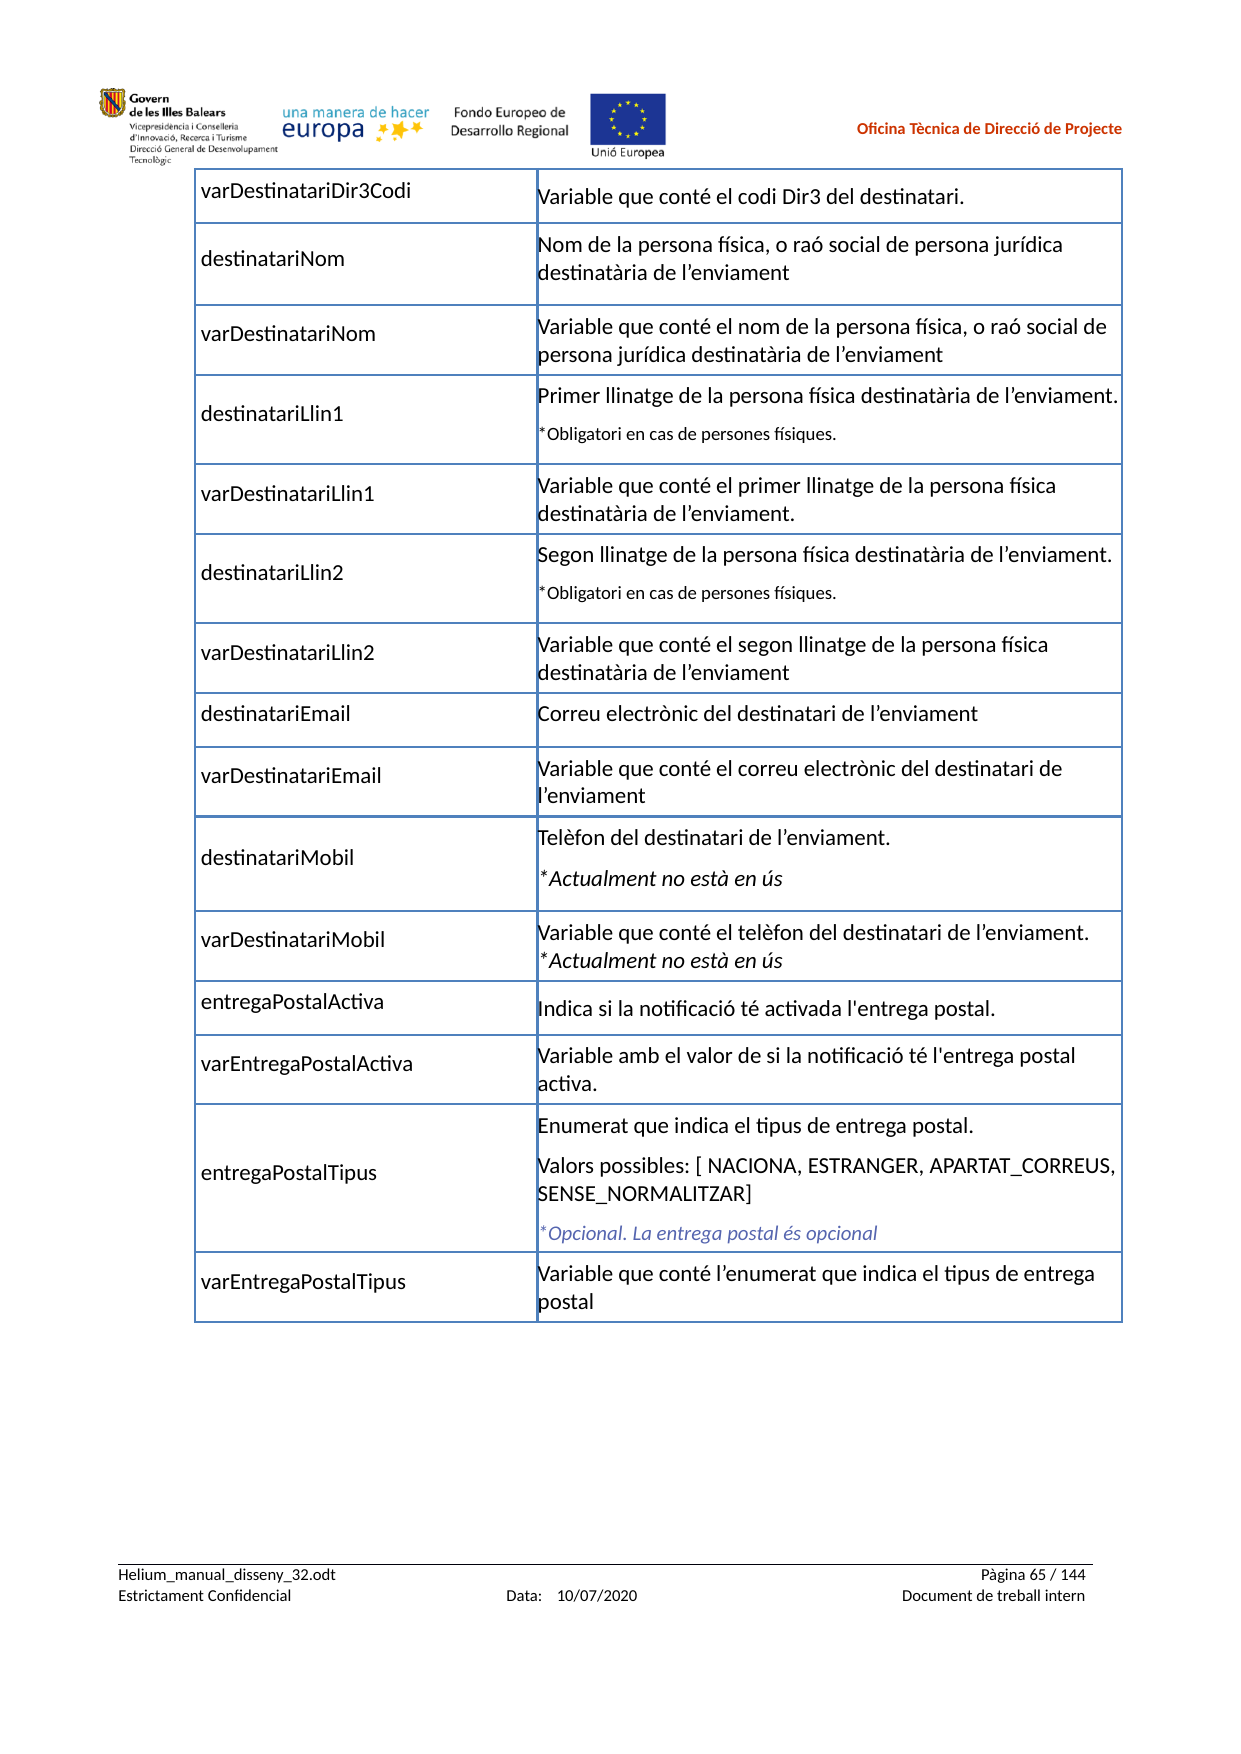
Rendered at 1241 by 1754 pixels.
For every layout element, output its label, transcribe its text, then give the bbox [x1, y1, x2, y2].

table_cell varDestinatariEmail [196, 748, 536, 815]
table_cell destinatariLlin1 [196, 376, 536, 463]
table_cell Variable que conté el nom de la persona física, o raó social de persona jurídica destinatària de l’enviament [539, 306, 1121, 374]
table_cell Enumerat que indica el tipus de entrega postal. Valors possibles: [ NACIONA, ESTRANGER, APARTAT_CORREUS, SENSE_NORMALITZAR] *Opcional. La entrega postal és opcional [539, 1105, 1121, 1251]
table_cell Correu electrònic del destinatari de l’enviament [539, 694, 1121, 746]
table_cell Primer llinatge de la persona física destinatària de l’enviament. *Obligatori en cas de persones físiques. [539, 376, 1121, 463]
table_cell entregaPostalActiva [196, 982, 536, 1034]
table_cell Nom de la persona física, o raó social de persona jurídica destinatària de l’enviament [539, 224, 1121, 304]
table_cell entregaPostalTipus [196, 1105, 536, 1251]
table_cell destinatariMobil [196, 818, 536, 910]
table_cell Variable que conté el correu electrònic del destinatari de l’enviament [539, 748, 1121, 815]
table_cell Variable que conté l’enumerat que indica el tipus de entrega postal [539, 1253, 1121, 1321]
table_cell destinatariLlin2 [196, 535, 536, 622]
table_cell varDestinatariNom [196, 306, 536, 374]
table_cell Indica si la notificació té activada l'entrega postal. [539, 982, 1121, 1034]
table_cell Variable que conté el primer llinatge de la persona física destinatària de l’enviament. [539, 465, 1121, 533]
table_cell varEntregaPostalActiva [196, 1036, 536, 1103]
table_cell Segon llinatge de la persona física destinatària de l’enviament. *Obligatori en cas de persones físiques. [539, 535, 1121, 622]
table_cell destinatariNom [196, 224, 536, 304]
table_cell varDestinatariMobil [196, 912, 536, 979]
table_cell Telèfon del destinatari de l’enviament. *Actualment no està en ús [539, 818, 1121, 910]
table_cell varEntregaPostalTipus [196, 1253, 536, 1321]
table_cell Variable que conté el telèfon del destinatari de l’enviament. *Actualment no està en ús [539, 912, 1121, 979]
table_cell destinatariEmail [196, 694, 536, 746]
picture [99, 87, 668, 166]
table_cell Variable amb el valor de si la notificació té l'entrega postal activa. [539, 1036, 1121, 1103]
table_cell varDestinatariLlin2 [196, 624, 536, 692]
table_cell varDestinatariDir3Codi [196, 170, 536, 222]
table_cell Variable que conté el codi Dir3 del destinatari. [539, 170, 1121, 222]
table_cell Variable que conté el segon llinatge de la persona física destinatària de l’enviament [539, 624, 1121, 692]
table_cell varDestinatariLlin1 [196, 465, 536, 533]
